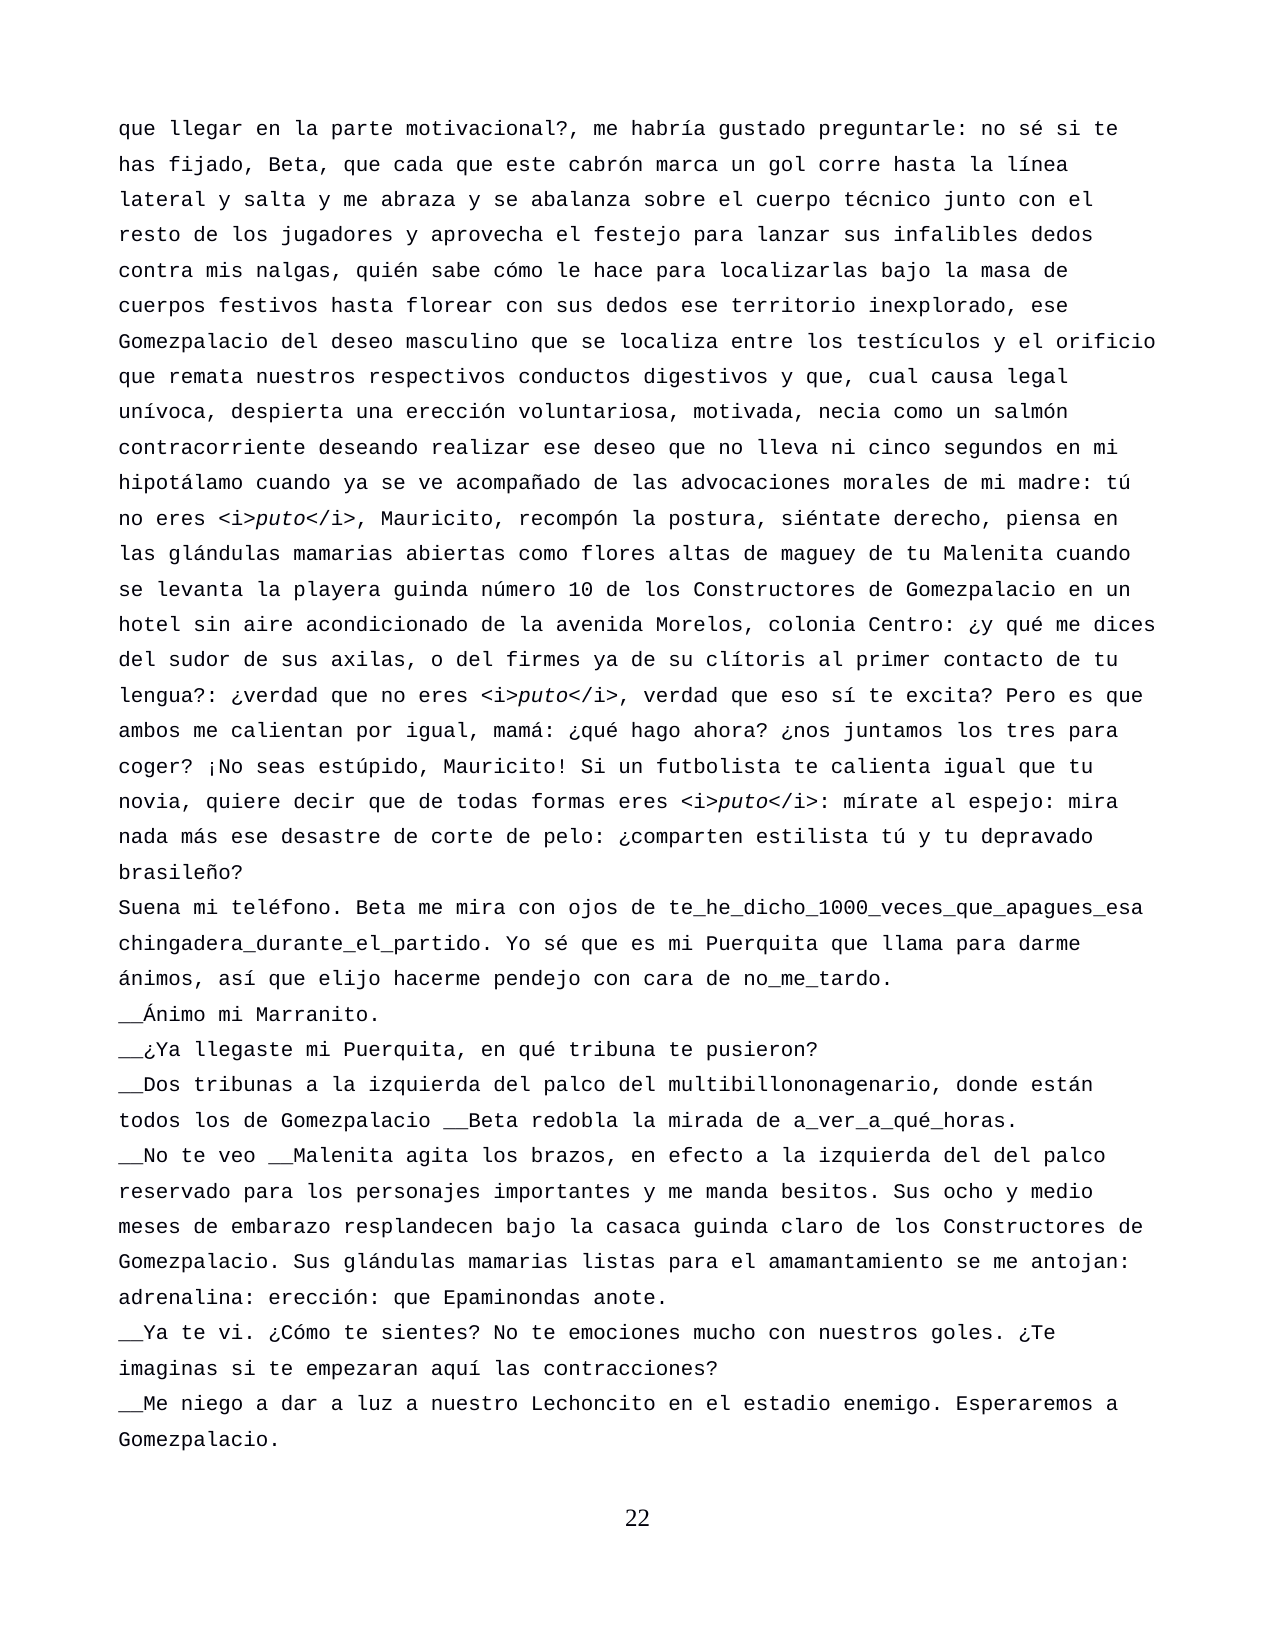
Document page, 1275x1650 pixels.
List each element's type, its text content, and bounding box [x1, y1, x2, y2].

text que llegar en la parte motivacional?, me habría gustado preguntarle: no sé si te has fijado, Beta, que cada que este cabrón marca un gol corre hasta la línea lateral y salta y me abraza y se abalanza sobre el cuerpo técnico junto con el resto de los jugadores y aprovecha el festejo para lanzar sus infalibles dedos contra mis nalgas, quién sabe cómo le hace para localizarlas bajo la masa de cuerpos festivos hasta florear con sus dedos ese territorio inexplorado, ese Gomezpalacio del deseo masculino que se localiza entre los testículos y el orificio que remata nuestros respectivos conductos digestivos y que, cual causa legal unívoca, despierta una erección voluntariosa, motivada, necia como un salmón contracorriente deseando realizar ese deseo que no lleva ni cinco segundos en mi hipotálamo cuando ya se ve acompañado de las advocaciones morales de mi madre: tú no eres <i>puto</i>, Mauricito, recompón la postura, siéntate derecho, piensa en las glándulas mamarias abiertas como flores altas de maguey de tu Malenita cuando se levanta la playera guinda número 10 de los Constructores de Gomezpalacio en un hotel sin aire acondicionado de la avenida Morelos, colonia Centro: ¿y qué me dices del sudor de sus axilas, o del firmes ya de su clítoris al primer contacto de tu lengua?: ¿verdad que no eres <i>puto</i>, verdad que eso sí te excita? Pero es que ambos me calientan por igual, mamá: ¿qué hago ahora? ¿nos juntamos los tres para coger? ¡No seas estúpido, Mauricito! Si un futbolista te calienta igual que tu novia, quiere decir que de todas formas eres <i>puto</i>: mírate al espejo: mira nada más ese desastre de corte de pelo: ¿comparten estilista tú y tu depravado brasileño? [118, 118, 1157, 886]
text __Ánimo mi Marranito. [118, 1003, 1157, 1027]
text __Ya te vi. ¿Cómo te sientes? No te emociones mucho con nuestros goles. ¿Te imaginas si te empezaran aquí las contracciones? [118, 1322, 1157, 1381]
text __Dos tribunas a la izquierda del palco del multibillononagenario, donde están todos los de Gomezpalacio __Beta redobla la mirada de a_ver_a_qué_horas. [118, 1074, 1157, 1133]
text Suena mi teléfono. Beta me mira con ojos de te_he_dicho_1000_veces_que_apagues_esa chingadera_durante_el_partido. Yo sé que es mi Puerquita que llama para darme ánimos, así que elijo hacerme pendejo con cara de no_me_tardo. [118, 897, 1157, 992]
text __¿Ya llegaste mi Puerquita, en qué tribuna te pusieron? [118, 1039, 1157, 1063]
text __No te veo __Malenita agita los brazos, en efecto a la izquierda del del palco reservado para los personajes importantes y me manda besitos. Sus ocho y medio meses de embarazo resplandecen bajo la casaca guinda claro de los Constructores de Gomezpalacio. Sus glándulas mamarias listas para el amamantamiento se me antojan: adrenalina: erección: que Epaminondas anote. [118, 1145, 1157, 1311]
text __Me niego a dar a luz a nuestro Lechoncito en el estadio enemigo. Esperaremos a Gomezpalacio. [118, 1393, 1157, 1452]
